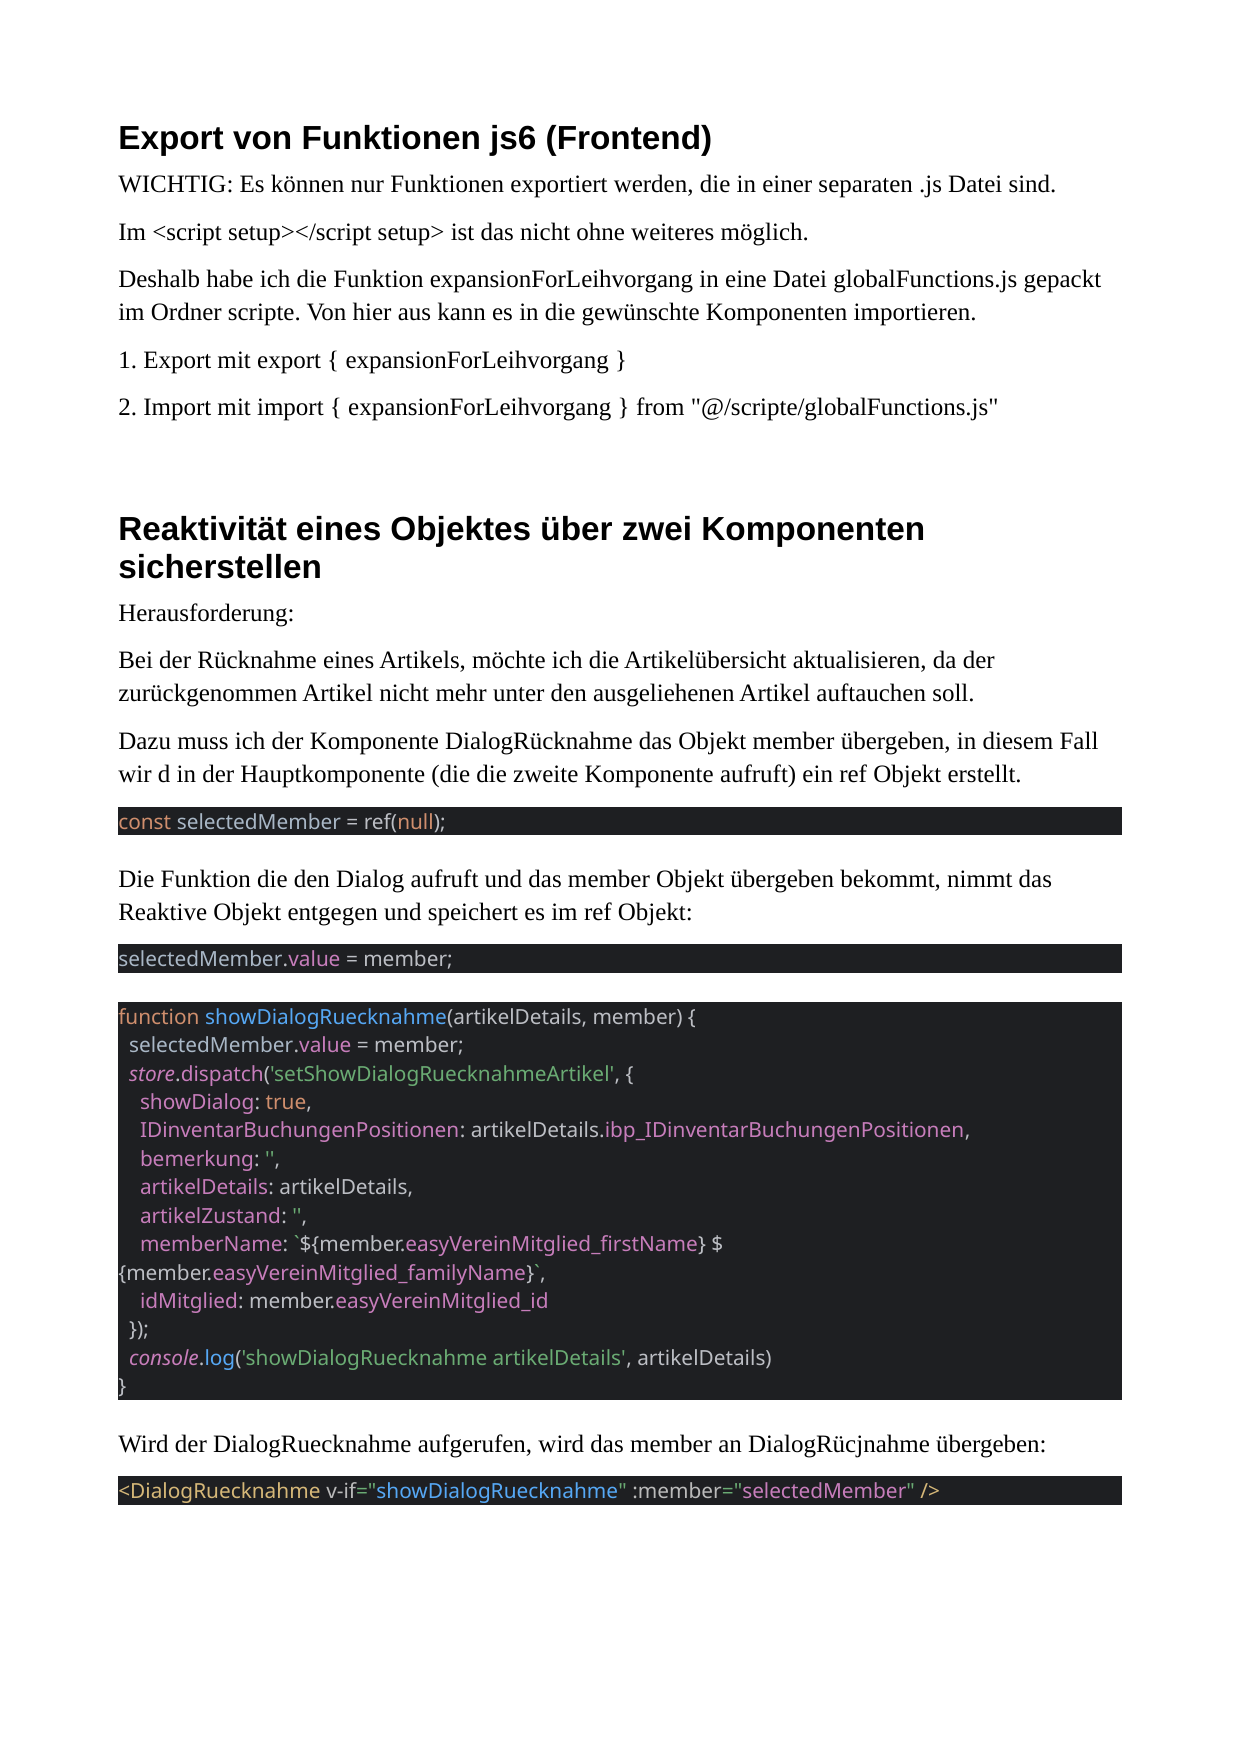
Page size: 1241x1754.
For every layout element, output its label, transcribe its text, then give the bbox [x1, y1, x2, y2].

text Herausforderung: [118, 598, 1122, 627]
text Bei der Rücknahme eines Artikels, möchte ich die Artikelübersicht aktualisieren, da der zurückgenommen Artikel nicht mehr unter den ausgeliehenen Artikel auftauchen soll. [118, 646, 1122, 707]
text function showDialogRuecknahme(artikelDetails, member) { selectedMember.value = member; store.dispatch('setShowDialogRuecknahmeArtikel', { showDialog: true, IDinventarBuchungenPositionen: artikelDetails.ibp_IDinventarBuchungenPositionen, bemerkung: '', artikelDetails: artikelDetails, artikelZustand: '', memberName: `${member.easyVereinMitglied_firstName} ${member.easyVereinMitglied_familyName}`, idMitglied: member.easyVereinMitglied_id }); console.log('showDialogRuecknahme artikelDetails', artikelDetails) } [118, 1002, 1122, 1400]
subtitle Reaktivität eines Objektes über zwei Komponenten sicherstellen [118, 508, 1122, 585]
text Deshalb habe ich die Funktion expansionForLeihvorgang in eine Datei globalFunctions.js gepackt im Ordner scripte. Von hier aus kann es in die gewünschte Komponenten importieren. [118, 264, 1122, 326]
text const selectedMember = ref(null); [118, 807, 1122, 835]
text Wird der DialogRuecknahme aufgerufen, wird das member an DialogRücjnahme übergeben: [118, 1429, 1122, 1457]
text WICHTIG: Es können nur Funktionen exportiert werden, die in einer separaten .js Datei sind. [118, 169, 1122, 198]
text Die Funktion die den Dialog aufruft und das member Objekt übergeben bekommt, nimmt das Reaktive Objekt entgegen und speichert es im ref Objekt: [118, 864, 1122, 926]
subtitle Export von Funktionen js6 (Frontend) [118, 118, 1122, 157]
text <DialogRuecknahme v-if="showDialogRuecknahme" :member="selectedMember" /> [118, 1476, 1122, 1505]
text 1. Export mit export { expansionForLeihvorgang } [118, 345, 1122, 374]
text 2. Import mit import { expansionForLeihvorgang } from "@/scripte/globalFunctions.js" [118, 392, 1122, 421]
text Dazu muss ich der Komponente DialogRücknahme das Objekt member übergeben, in diesem Fall wir d in der Hauptkomponente (die die zweite Komponente aufruft) ein ref Objekt erstellt. [118, 726, 1122, 788]
text Im <script setup></script setup> ist das nicht ohne weiteres möglich. [118, 217, 1122, 245]
text selectedMember.value = member; [118, 944, 1122, 973]
